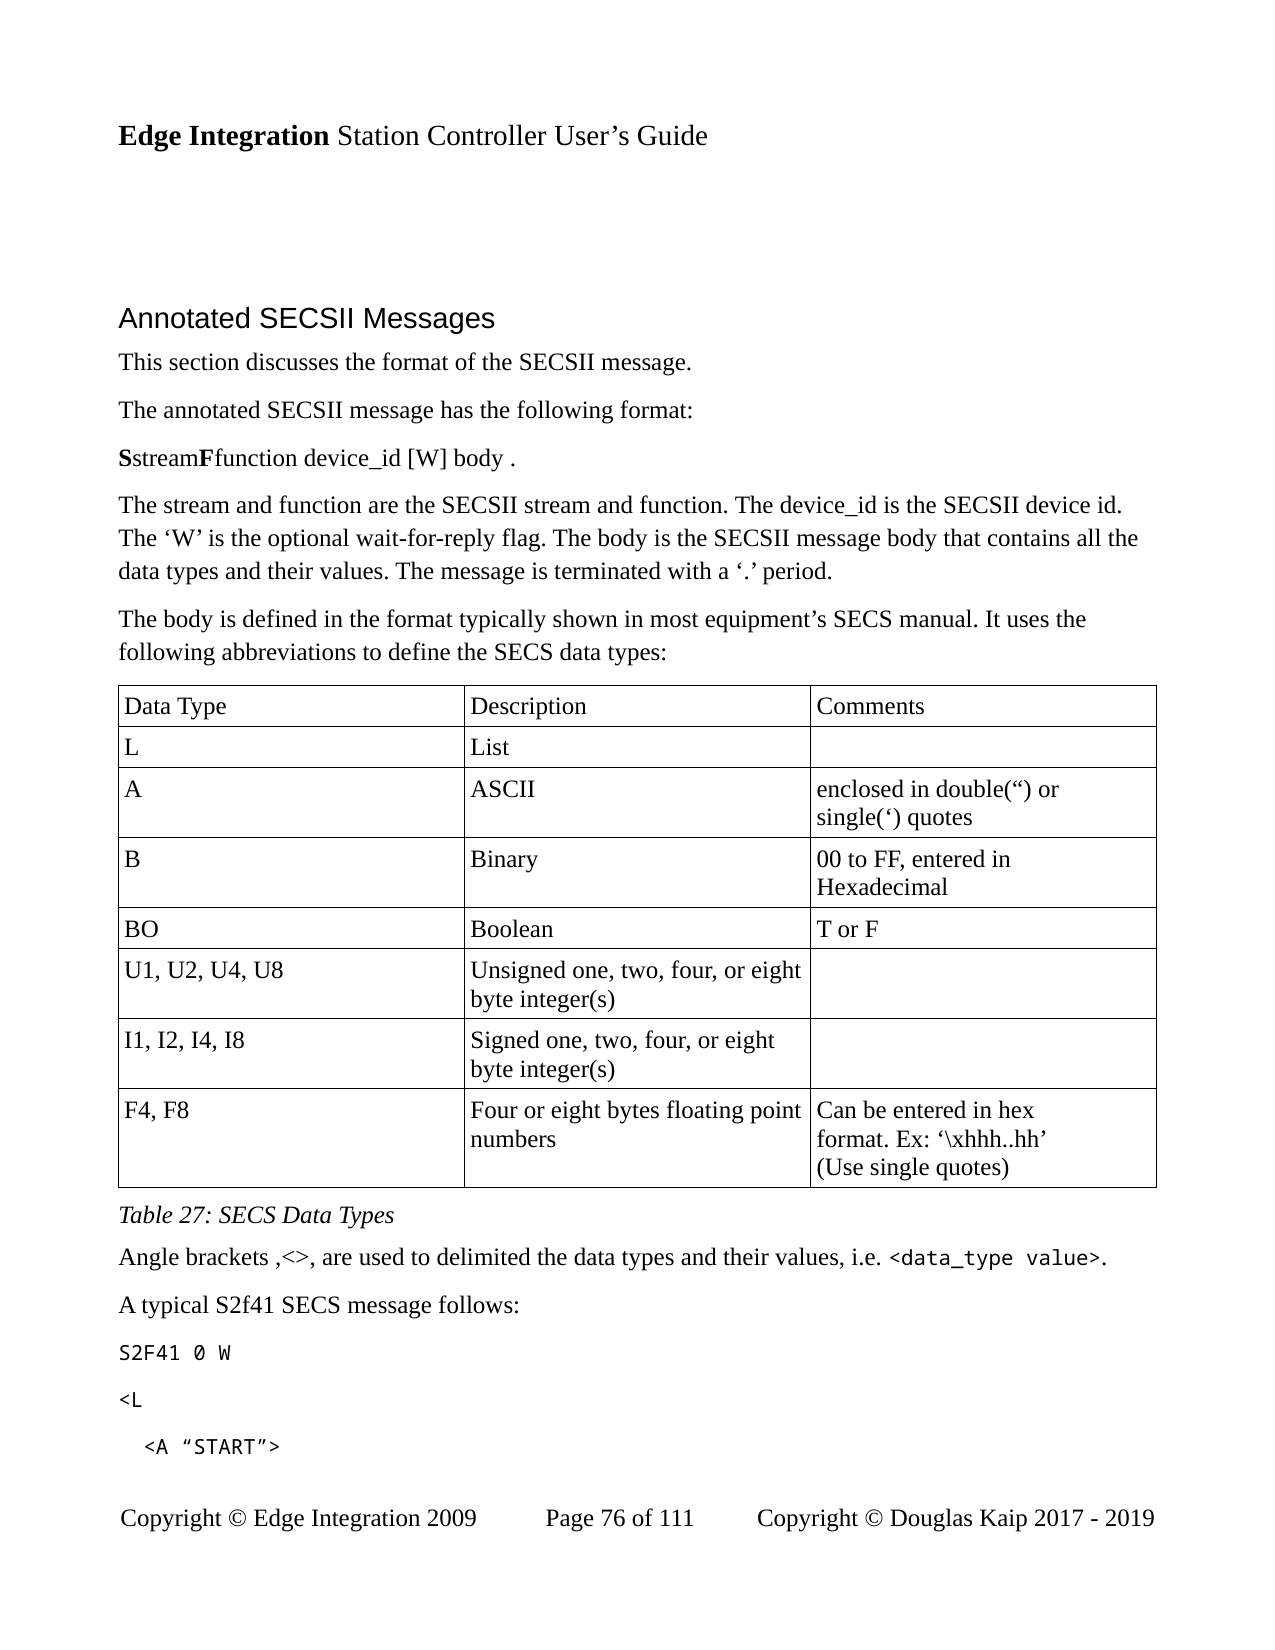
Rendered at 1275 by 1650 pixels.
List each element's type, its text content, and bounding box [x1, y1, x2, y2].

text A typical S2f41 SECS message follows: [118, 1290, 1157, 1319]
text <L [118, 1385, 1157, 1413]
table_cell Four or eight bytes floating point numbers [465, 1089, 810, 1187]
table_cell I1, I2, I4, I8 [119, 1019, 464, 1088]
table_header Comments [811, 686, 1156, 726]
text The annotated SECSII message has the following format: [118, 395, 1157, 424]
table_cell T or F [811, 908, 1156, 948]
table_cell [811, 727, 1156, 767]
table_cell [811, 949, 1156, 1018]
table_cell Can be entered in hex format. Ex: ‘\xhhh..hh’ (Use single quotes) [811, 1089, 1156, 1187]
text Angle brackets ,<>, are used to delimited the data types and their values, i.e. <data_type value>. [118, 1242, 1157, 1271]
table_cell B [119, 838, 464, 907]
table_cell U1, U2, U4, U8 [119, 949, 464, 1018]
table_cell [811, 1019, 1156, 1088]
text This section discusses the format of the SECSII message. [118, 347, 1157, 376]
text The body is defined in the format typically shown in most equipment’s SECS manual. It uses the following abbreviations to define the SECS data types: [118, 604, 1157, 666]
table_cell BO [119, 908, 464, 948]
text Table 27: SECS Data Types [118, 1201, 1157, 1229]
table_header Data Type [119, 686, 464, 726]
subtitle Annotated SECSII Messages [118, 301, 1157, 335]
table_cell Signed one, two, four, or eight byte integer(s) [465, 1019, 810, 1088]
table_cell 00 to FF, entered in Hexadecimal [811, 838, 1156, 907]
table_header Description [465, 686, 810, 726]
table_cell A [119, 768, 464, 837]
text <A “START”> [118, 1432, 1157, 1461]
table_cell F4, F8 [119, 1089, 464, 1187]
text S2F41 0 W [118, 1338, 1157, 1366]
table_cell enclosed in double(“) or single(‘) quotes [811, 768, 1156, 837]
table_cell ASCII [465, 768, 810, 837]
table_cell Unsigned one, two, four, or eight byte integer(s) [465, 949, 810, 1018]
text The stream and function are the SECSII stream and function. The device_id is the SECSII device id. The ‘W’ is the optional wait-for-reply flag. The body is the SECSII message body that contains all the data types and their values. The message is terminated with a ‘.’ period. [118, 490, 1157, 585]
text SstreamFfunction device_id [W] body . [118, 443, 1157, 471]
table_cell Boolean [465, 908, 810, 948]
table_cell Binary [465, 838, 810, 907]
table_cell L [119, 727, 464, 767]
table_cell List [465, 727, 810, 767]
